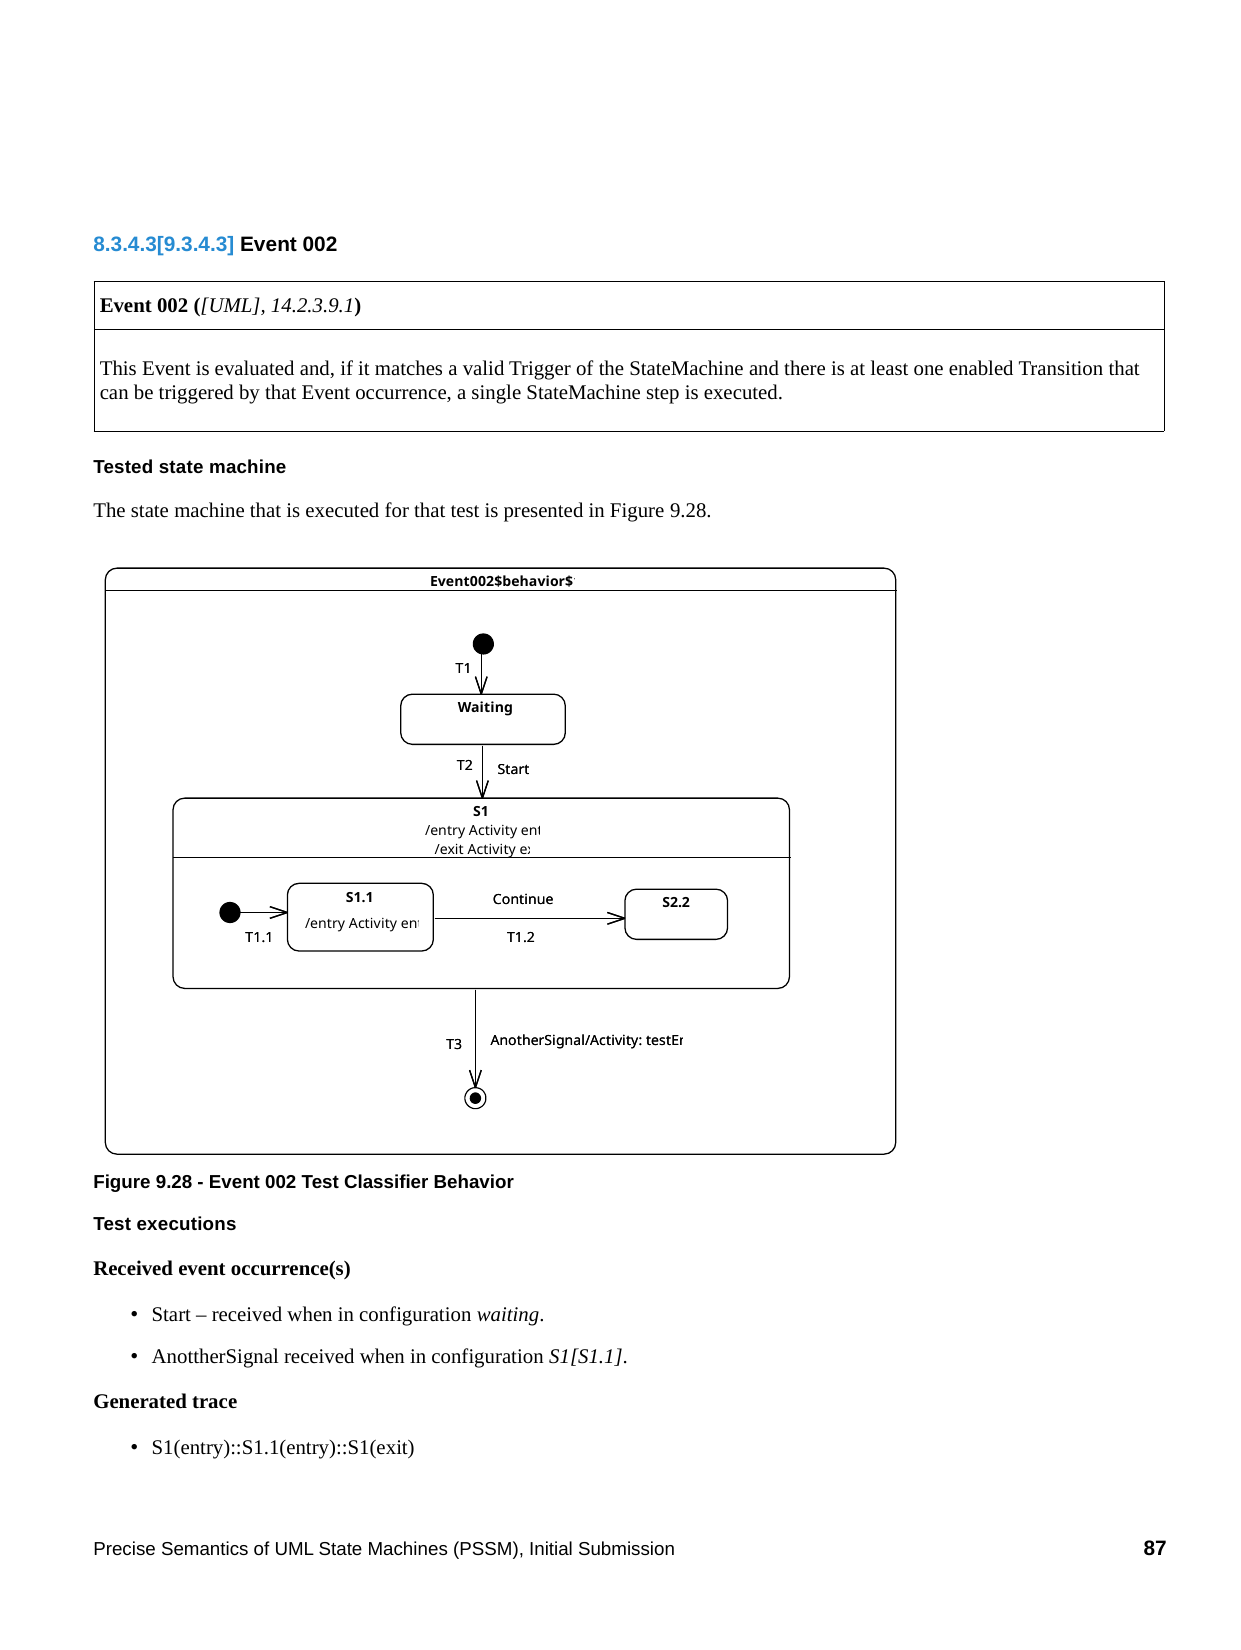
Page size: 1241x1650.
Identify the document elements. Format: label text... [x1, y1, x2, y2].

text Received event occurrence(s) [93, 1256, 1164, 1280]
subtitle Event 002 [93, 231, 1164, 256]
text Generated trace [93, 1389, 1164, 1413]
list S1(entry)::S1.1(entry)::S1(exit) [131, 1434, 1164, 1459]
list Start – received when in configuration waiting. [131, 1301, 1164, 1326]
subtitle Test executions [93, 543, 1164, 1235]
subtitle Tested state machine [93, 456, 1164, 477]
text The state machine that is executed for that test is presented in Figure 9.28. [93, 498, 1164, 522]
table_cell This Event is evaluated and, if it matches a valid Trigger of the StateMachine and there is at least one enabled Transition that can be triggered by that Event occurrence, a single StateMachine step is executed. [95, 330, 1164, 431]
text Figure 9.28 - Event 002 Test Classifier Behavior [93, 556, 909, 1192]
list AnottherSignal received when in configuration S1[S1.1]. [131, 1343, 1164, 1368]
table_header Event 002 ([UML], 14.2.3.9.1) [95, 282, 1164, 329]
